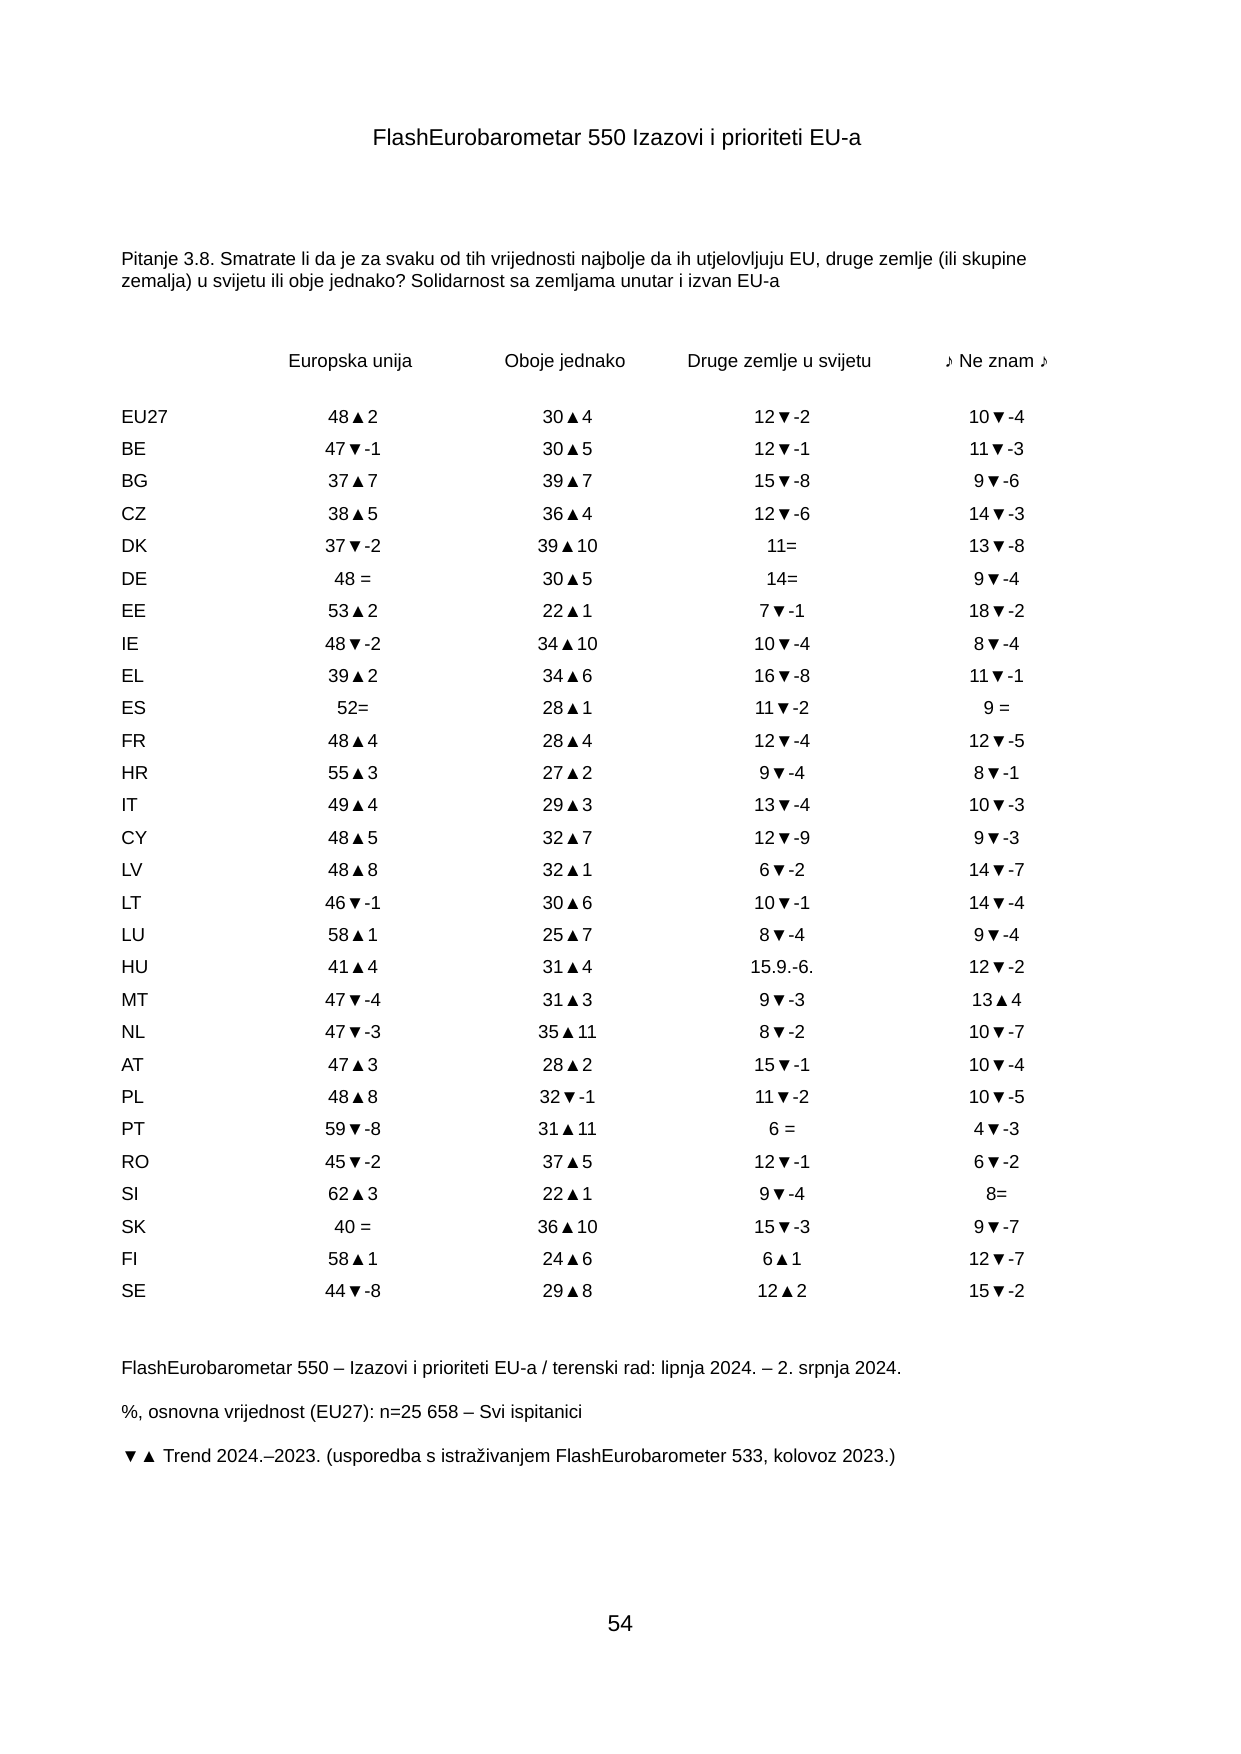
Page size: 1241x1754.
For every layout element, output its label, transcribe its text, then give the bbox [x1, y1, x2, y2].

table_cell EE [118, 595, 182, 627]
table_cell [182, 919, 245, 951]
table_cell 15▼-2 [889, 1275, 1104, 1307]
table_cell 52= [245, 692, 460, 724]
table_cell [889, 1307, 1104, 1339]
table_cell 36▲10 [460, 1210, 674, 1242]
table_cell 24▲6 [460, 1243, 674, 1275]
table_cell [182, 1307, 245, 1339]
table_cell Druge zemlje u svijetu [675, 321, 889, 400]
table_cell SK [118, 1210, 182, 1242]
table_cell [182, 1048, 245, 1080]
table_cell 32▲7 [460, 821, 674, 854]
table_cell [182, 659, 245, 692]
table_cell 53▲2 [245, 595, 460, 627]
table_cell 8▼-1 [889, 756, 1104, 789]
table_cell 10▼-7 [889, 1016, 1104, 1048]
table_cell IT [118, 789, 182, 821]
table_cell 36▲4 [460, 497, 674, 530]
table_cell 39▲7 [460, 465, 674, 497]
table_cell CY [118, 821, 182, 854]
table_cell LT [118, 886, 182, 918]
table_cell 9▼-6 [889, 465, 1104, 497]
table_cell [182, 400, 245, 432]
table_cell 13▼-8 [889, 530, 1104, 562]
table_cell [182, 497, 245, 530]
table_cell [182, 1016, 245, 1048]
table_cell [182, 724, 245, 756]
table_cell 47▼-1 [245, 433, 460, 465]
table_cell FR [118, 724, 182, 756]
table_cell 12▼-2 [675, 400, 889, 432]
table_cell 18▼-2 [889, 595, 1104, 627]
table_cell 27▲2 [460, 756, 674, 789]
table_cell 40 = [245, 1210, 460, 1242]
table_cell [182, 595, 245, 627]
table_cell [182, 1113, 245, 1145]
table_cell [182, 627, 245, 659]
table_cell [182, 1080, 245, 1113]
table_cell 11▼-3 [889, 433, 1104, 465]
table_cell 9▼-4 [675, 1178, 889, 1210]
table_cell BE [118, 433, 182, 465]
table_cell 9▼-3 [889, 821, 1104, 854]
table_cell [182, 692, 245, 724]
table_cell 13▲4 [889, 983, 1104, 1016]
table_cell 11▼-2 [675, 1080, 889, 1113]
table_cell 10▼-1 [675, 886, 889, 918]
table_cell 41▲4 [245, 951, 460, 983]
table_cell ♪ Ne znam ♪ [889, 321, 1104, 400]
table_cell 47▼-4 [245, 983, 460, 1016]
table_cell 34▲6 [460, 659, 674, 692]
table_cell 49▲4 [245, 789, 460, 821]
table_cell 44▼-8 [245, 1275, 460, 1307]
table_cell PL [118, 1080, 182, 1113]
table_cell 14= [675, 562, 889, 594]
table_cell 8▼-2 [675, 1016, 889, 1048]
table_cell 31▲11 [460, 1113, 674, 1145]
table_cell 46▼-1 [245, 886, 460, 918]
table_cell [182, 465, 245, 497]
table_cell 62▲3 [245, 1178, 460, 1210]
table_cell 14▼-4 [889, 886, 1104, 918]
table_cell 30▲5 [460, 562, 674, 594]
table_cell 31▲4 [460, 951, 674, 983]
table_cell SE [118, 1275, 182, 1307]
table_cell 45▼-2 [245, 1145, 460, 1178]
table_cell [182, 983, 245, 1016]
table_cell [675, 1307, 889, 1339]
table_cell 9▼-4 [889, 562, 1104, 594]
table_cell ES [118, 692, 182, 724]
table_cell 35▲11 [460, 1016, 674, 1048]
table_cell [182, 530, 245, 562]
table_cell 6 = [675, 1113, 889, 1145]
table_cell 10▼-3 [889, 789, 1104, 821]
table_cell EU27 [118, 400, 182, 432]
table_cell 48▲4 [245, 724, 460, 756]
table_cell 59▼-8 [245, 1113, 460, 1145]
table_cell 11▼-1 [889, 659, 1104, 692]
table_cell 13▼-4 [675, 789, 889, 821]
table_cell 37▲5 [460, 1145, 674, 1178]
table_cell 12▼-1 [675, 1145, 889, 1178]
table_cell HU [118, 951, 182, 983]
table_cell 14▼-3 [889, 497, 1104, 530]
table_cell MT [118, 983, 182, 1016]
table_cell FlashEurobarometar 550 – Izazovi i prioriteti EU-a / terenski rad: lipnja 2024. – 2. srpnja 2024. [118, 1340, 1104, 1395]
table_cell 12▲2 [675, 1275, 889, 1307]
table_cell 47▲3 [245, 1048, 460, 1080]
table_cell [182, 1243, 245, 1275]
table_cell 39▲2 [245, 659, 460, 692]
table_cell [182, 854, 245, 886]
table_cell 58▲1 [245, 919, 460, 951]
table_cell 6▲1 [675, 1243, 889, 1275]
table_cell [182, 562, 245, 594]
table_cell DE [118, 562, 182, 594]
table_cell [182, 951, 245, 983]
table_cell 38▲5 [245, 497, 460, 530]
table_cell 28▲1 [460, 692, 674, 724]
table_cell 55▲3 [245, 756, 460, 789]
table_cell 37▼-2 [245, 530, 460, 562]
table_cell 30▲5 [460, 433, 674, 465]
table_cell [460, 1307, 674, 1339]
table_cell 15▼-3 [675, 1210, 889, 1242]
table_cell BG [118, 465, 182, 497]
table_cell 10▼-4 [889, 1048, 1104, 1080]
table_cell 8▼-4 [889, 627, 1104, 659]
table_cell 4▼-3 [889, 1113, 1104, 1145]
table_cell 32▲1 [460, 854, 674, 886]
table_cell 12▼-2 [889, 951, 1104, 983]
table_cell 9 = [889, 692, 1104, 724]
table_cell 28▲2 [460, 1048, 674, 1080]
table_cell 10▼-4 [675, 627, 889, 659]
table_cell 30▲6 [460, 886, 674, 918]
table_cell %, osnovna vrijednost (EU27): n=25 658 – Svi ispitanici [118, 1395, 1104, 1428]
table_cell 12▼-5 [889, 724, 1104, 756]
table_cell [182, 321, 245, 400]
table_cell 15.9.-6. [675, 951, 889, 983]
table_cell [182, 1178, 245, 1210]
table_cell 8▼-4 [675, 919, 889, 951]
table_cell 12▼-6 [675, 497, 889, 530]
table_cell 9▼-3 [675, 983, 889, 1016]
table_cell 11▼-2 [675, 692, 889, 724]
table_cell 12▼-4 [675, 724, 889, 756]
table_cell 9▼-7 [889, 1210, 1104, 1242]
table_cell ▼▲ Trend 2024.–2023. (usporedba s istraživanjem FlashEurobarometer 533, kolovoz 2023.) [118, 1428, 1104, 1484]
table_cell 48 = [245, 562, 460, 594]
table_cell 22▲1 [460, 1178, 674, 1210]
table_cell RO [118, 1145, 182, 1178]
table_cell LV [118, 854, 182, 886]
table_cell 12▼-9 [675, 821, 889, 854]
table_cell 12▼-7 [889, 1243, 1104, 1275]
table_cell 14▼-7 [889, 854, 1104, 886]
table_cell 6▼-2 [675, 854, 889, 886]
table_cell 15▼-1 [675, 1048, 889, 1080]
table_cell 31▲3 [460, 983, 674, 1016]
table_cell FI [118, 1243, 182, 1275]
table_cell IE [118, 627, 182, 659]
table_cell DK [118, 530, 182, 562]
table_cell 39▲10 [460, 530, 674, 562]
table_cell 48▲8 [245, 854, 460, 886]
table_cell SI [118, 1178, 182, 1210]
table_cell 10▼-4 [889, 400, 1104, 432]
table_cell 15▼-8 [675, 465, 889, 497]
table_cell [182, 756, 245, 789]
table_cell [182, 1275, 245, 1307]
table_cell EL [118, 659, 182, 692]
table_cell 25▲7 [460, 919, 674, 951]
table_cell 48▼-2 [245, 627, 460, 659]
table_cell 47▼-3 [245, 1016, 460, 1048]
table_cell 7▼-1 [675, 595, 889, 627]
table_cell AT [118, 1048, 182, 1080]
table_cell [245, 1307, 460, 1339]
table_cell NL [118, 1016, 182, 1048]
table_cell 22▲1 [460, 595, 674, 627]
table_cell 8= [889, 1178, 1104, 1210]
table_cell [182, 886, 245, 918]
table_cell 12▼-1 [675, 433, 889, 465]
table_cell [182, 789, 245, 821]
table_cell 34▲10 [460, 627, 674, 659]
table_cell PT [118, 1113, 182, 1145]
table_cell 48▲5 [245, 821, 460, 854]
table_cell Oboje jednako [460, 321, 674, 400]
table_header Pitanje 3.8. Smatrate li da je za svaku od tih vrijednosti najbolje da ih utjelovljuju EU, druge zemlje (ili skupine zemalja) u svijetu ili obje jednako? Solidarnost sa zemljama unutar i izvan EU-a [118, 218, 1104, 321]
table_cell 10▼-5 [889, 1080, 1104, 1113]
table_cell [182, 433, 245, 465]
table_cell 32▼-1 [460, 1080, 674, 1113]
table_cell [118, 321, 182, 400]
table_cell 29▲8 [460, 1275, 674, 1307]
table_cell Europska unija [245, 321, 460, 400]
table_cell 28▲4 [460, 724, 674, 756]
table_cell [118, 1307, 182, 1339]
table_cell 37▲7 [245, 465, 460, 497]
table_cell 48▲2 [245, 400, 460, 432]
table_cell 58▲1 [245, 1243, 460, 1275]
table_cell 29▲3 [460, 789, 674, 821]
table_cell LU [118, 919, 182, 951]
table_cell 48▲8 [245, 1080, 460, 1113]
table_cell HR [118, 756, 182, 789]
table_cell 6▼-2 [889, 1145, 1104, 1178]
table_cell 30▲4 [460, 400, 674, 432]
table_cell 11= [675, 530, 889, 562]
table_cell CZ [118, 497, 182, 530]
table_cell [182, 1210, 245, 1242]
table_cell 9▼-4 [889, 919, 1104, 951]
table_cell [182, 821, 245, 854]
table_cell [182, 1145, 245, 1178]
table_cell 9▼-4 [675, 756, 889, 789]
table_cell 16▼-8 [675, 659, 889, 692]
